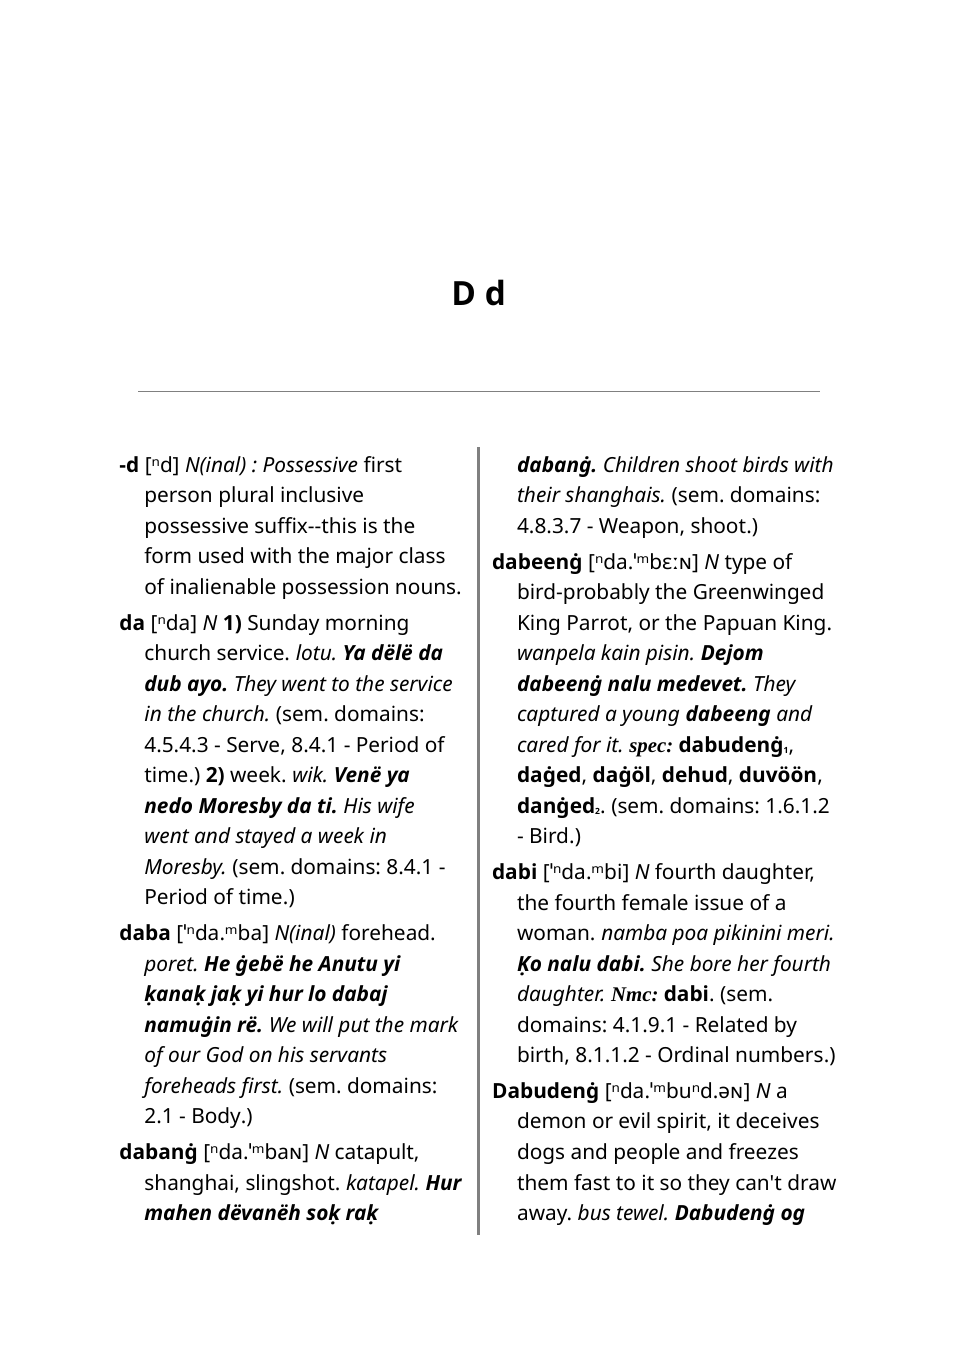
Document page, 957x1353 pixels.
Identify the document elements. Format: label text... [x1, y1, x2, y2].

text D d [138, 195, 819, 391]
text -d [ⁿd] N(inal) : Possessive first person plural inclusive possessive suffix--this is the form used with the major class of inalienable possession nouns. [119, 448, 465, 605]
text dabeenġ [ⁿda.ˈᵐbɛːɴ] N type of bird-probably the Greenwinged King Parrot, or the Papuan King. wanpela kain pisin. Dejom dabeenġ nalu medevet. They captured a young dabeeng and cared for it. spec: dabudenġ1, daġed, daġöl, dehud, duvöön, danġed2. (sem. domains: 1.6.1.2 - Bird.) [492, 544, 837, 854]
text Dabudenġ [ⁿda.ˈᵐbuⁿd.əɴ] N a demon or evil spirit, it deceives dogs and people and freezes them fast to it so they can't draw away. bus tewel. Dabudenġ og [492, 1073, 837, 1231]
text dabanġ [ⁿda.ˈᵐbaɴ] N catapult, shanghai, slingshot. katapel. Hur mahen dëvanëh soḳ raḳ [119, 1134, 465, 1231]
text dabanġ. Children shoot birds with their shanghais. (sem. domains: 4.8.3.7 - Weapon, shoot.) [492, 448, 837, 544]
text dabi [ˈⁿda.ᵐbi] N fourth daughter, the fourth female issue of a woman. namba poa pikinini meri. Ḳo nalu dabi. She bore her fourth daughter. Nmc: dabi. (sem. domains: 4.1.9.1 - Related by birth, 8.1.1.2 - Ordinal numbers.) [492, 854, 837, 1073]
text daba [ˈⁿda.ᵐba] N(inal) forehead. poret. He ġebë he Anutu yi ḳanaḳ jaḳ yi hur lo dabaj namuġin rë. We will put the mark of our God on his servants foreheads first. (sem. domains: 2.1 - Body.) [119, 915, 465, 1134]
text da [ⁿda] N 1) Sunday morning church service. lotu. Ya dëlë da dub ayo. They went to the service in the church. (sem. domains: 4.5.4.3 - Serve, 8.4.1 - Period of time.) 2) week. wik. Venë ya nedo Moresby da ti. His wife went and stayed a week in Moresby. (sem. domains: 8.4.1 - Period of time.) [119, 605, 465, 915]
